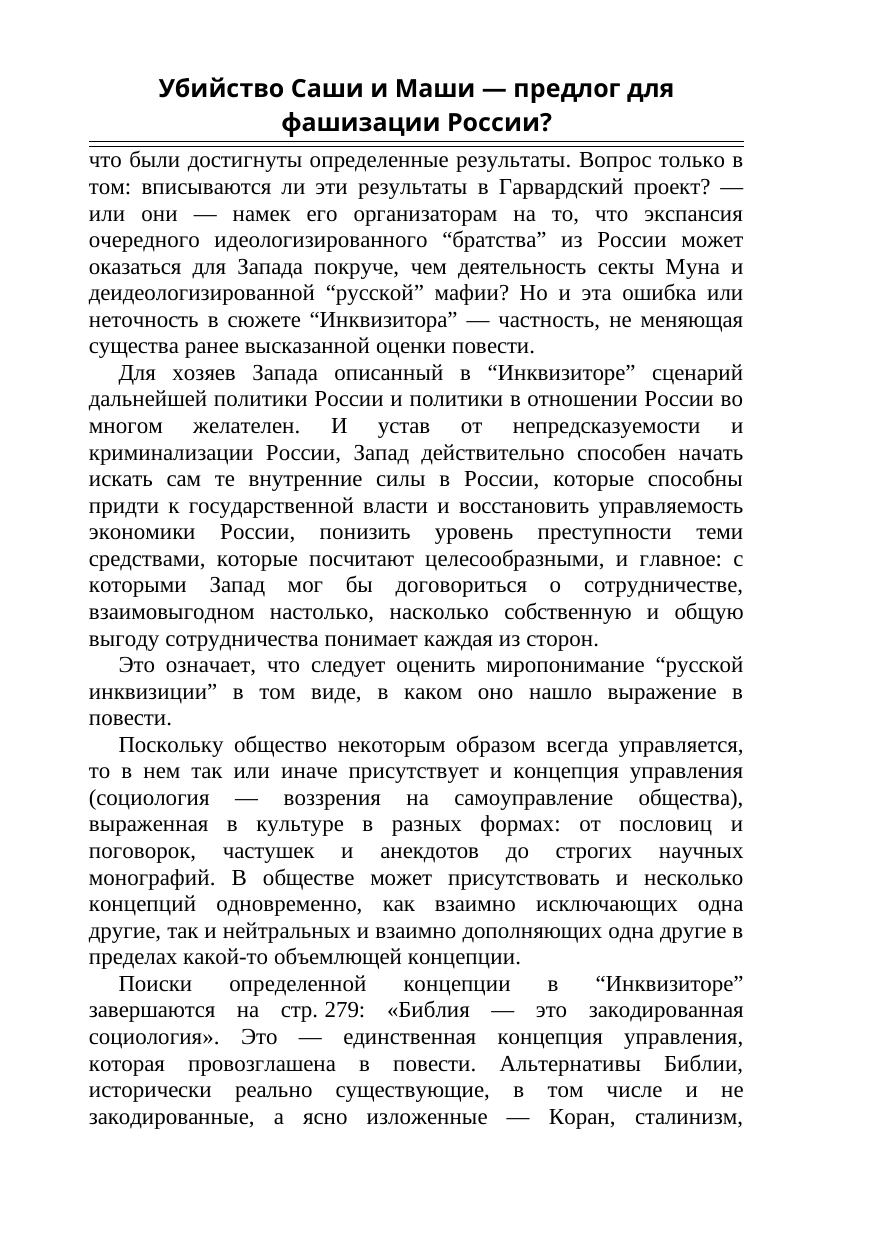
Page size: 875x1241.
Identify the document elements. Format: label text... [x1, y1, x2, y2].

text Поскольку общество некоторым образом всегда управляется, то в нем так или иначе присутствует и концепция управления (социология — воззрения на самоуправление общества), выраженная в культуре в разных формах: от пословиц и поговорок, частушек и анекдотов до строгих научных монографий. В обществе может присутствовать и несколько концепций одновременно, как взаимно исключающих одна другие, так и нейтральных и взаимно дополняющих одна другие в пределах какой-то объемлющей концепции. [89, 731, 744, 970]
text что были достигнуты определенные результаты. Вопрос только в том: вписываются ли эти результаты в Гарвардский проект? — или они — намек его организаторам на то, что экспансия очередного идеологизированного “братства” из России может оказаться для Запада покруче, чем деятельность секты Муна и деидеологизированной “русской” мафии? Но и эта ошибка или неточность в сюжете “Инквизитора” — частность, не меняющая существа ранее высказанной оценки повести. [89, 147, 744, 359]
text Это означает, что следует оценить миропонимание “русской инквизиции” в том виде, в каком оно нашло выражение в повести. [89, 651, 744, 731]
text Для хозяев Запада описанный в “Инквизиторе” сценарий дальнейшей политики России и политики в отношении России во многом желателен. И устав от непредсказуемости и криминализации России, Запад действительно способен начать искать сам те внутренние силы в России, которые способны придти к государственной власти и восстановить управляемость экономики России, понизить уровень преступности теми средствами, которые посчитают целесообразными, и главное: с которыми Запад мог бы договориться о сотрудничестве, взаимовыгодном настолько, насколько собственную и общую выгоду сотрудничества понимает каждая из сторон. [89, 359, 744, 651]
text Поиски определенной концепции в “Инквизиторе” завершаются на стр. 279: «Библия — это закодированная социология». Это — единственная концепция управления, которая провозглашена в повести. Альтернативы Библии, исторически реально существующие, в том числе и не закодированные, а ясно изложенные — Коран, сталинизм, [89, 970, 744, 1129]
